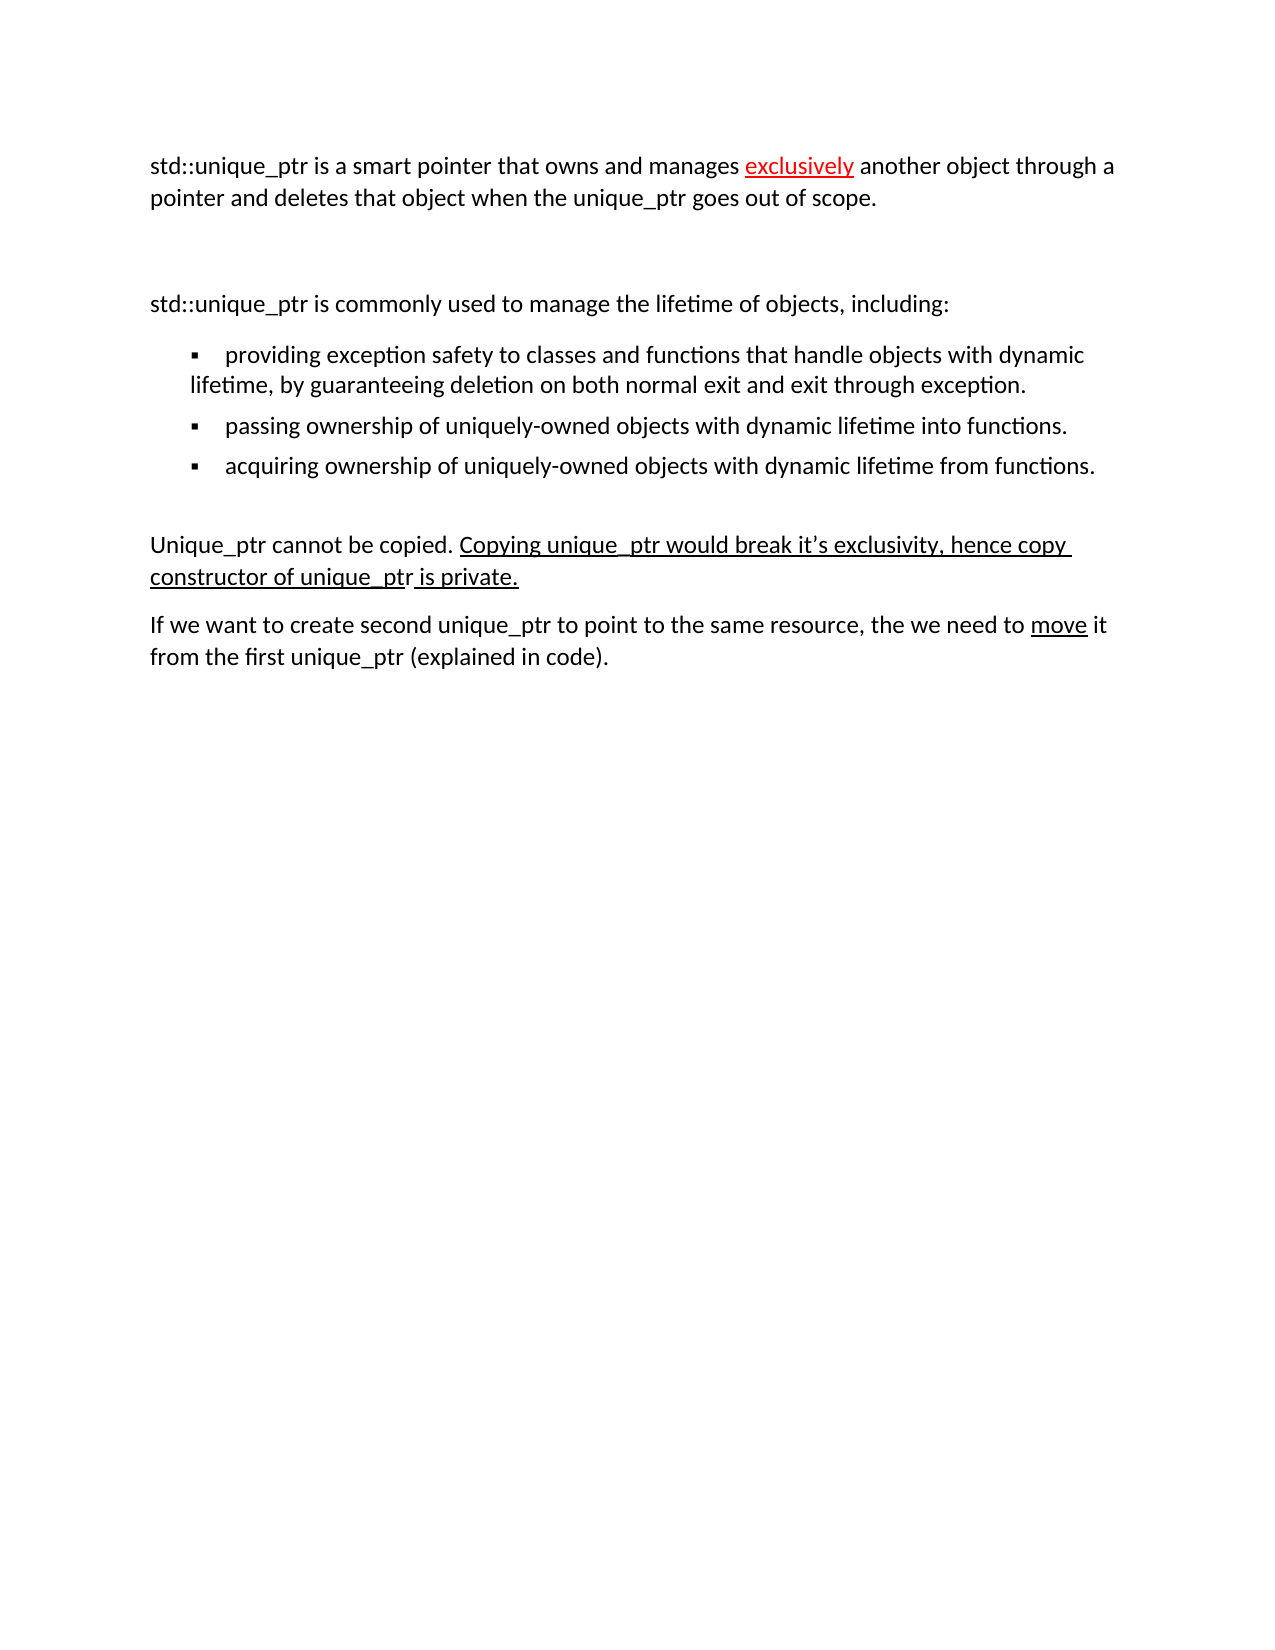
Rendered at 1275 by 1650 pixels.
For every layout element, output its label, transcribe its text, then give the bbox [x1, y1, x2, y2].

text std::unique_ptr is commonly used to manage the lifetime of objects, including: [150, 288, 1125, 319]
text std::unique_ptr is a smart pointer that owns and manages exclusively another object through a pointer and deletes that object when the unique_ptr goes out of scope. [150, 150, 1125, 212]
list acquiring ownership of uniquely-owned objects with dynamic lifetime from functions. [190, 450, 1125, 481]
text If we want to create second unique_ptr to point to the same resource, the we need to move it from the first unique_ptr (explained in code). [150, 609, 1125, 671]
list providing exception safety to classes and functions that handle objects with dynamic lifetime, by guaranteeing deletion on both normal exit and exit through exception. [190, 339, 1125, 400]
text Unique_ptr cannot be copied. Copying unique_ptr would break it’s exclusivity, hence copy constructor of unique_ptr is private. [150, 529, 1125, 591]
list passing ownership of uniquely-owned objects with dynamic lifetime into functions. [190, 410, 1125, 440]
